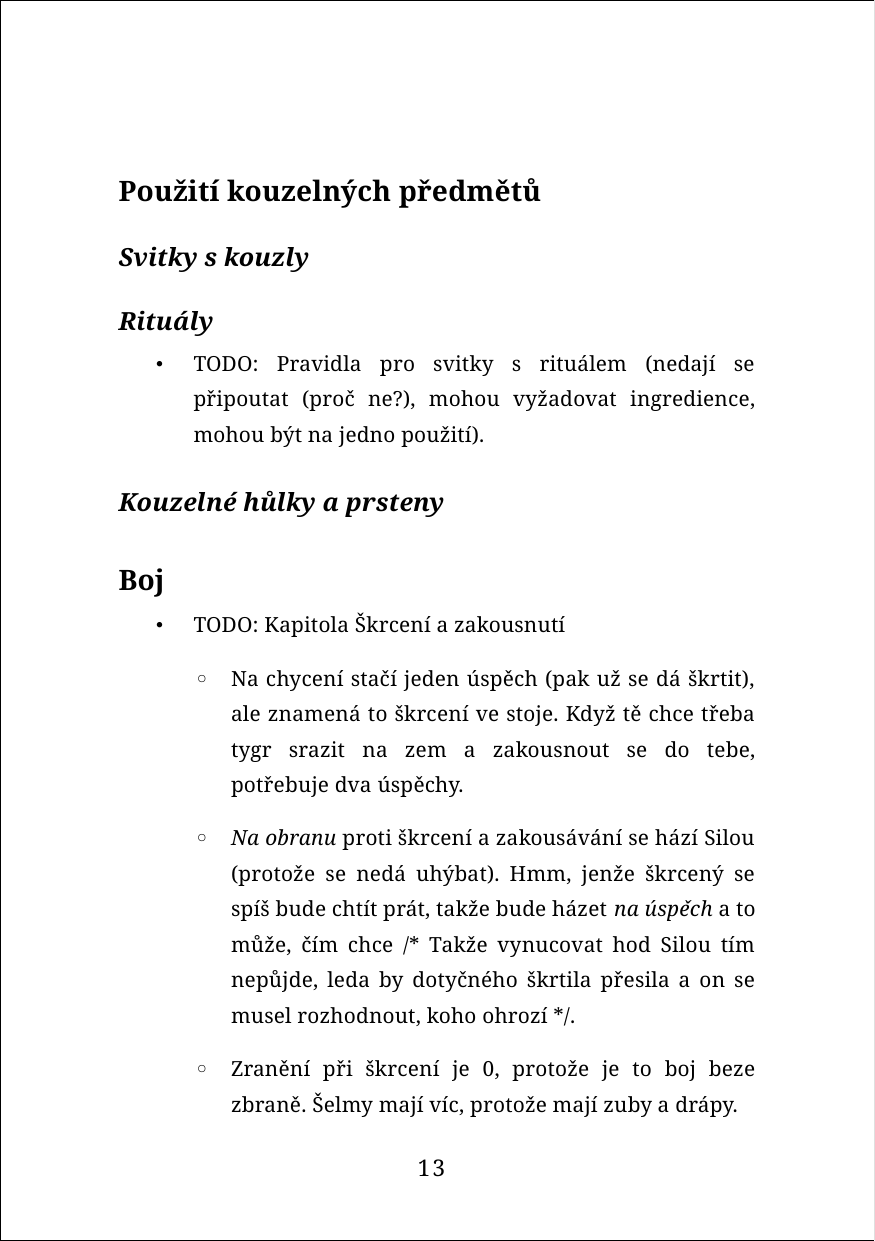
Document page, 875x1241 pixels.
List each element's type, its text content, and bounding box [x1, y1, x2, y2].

subtitle Kouzelné hůlky a prsteny [118, 485, 756, 519]
subtitle Svitky s kouzly [118, 239, 756, 274]
list Na chycení stačí jeden úspěch (pak už se dá škrtit), ale znamená to škrcení ve stoje. Když tě chce třeba tygr srazit na zem a zakousnout se do tebe, potřebuje dva úspěchy. [193, 664, 756, 799]
list TODO: Pravidla pro svitky s rituálem (nedají se připoutat (proč ne?), mohou vyžadovat ingredience, mohou být na jedno použití). [156, 349, 756, 448]
subtitle Rituály [118, 303, 756, 337]
subtitle Boj [118, 560, 756, 599]
list Zranění při škrcení je 0, protože je to boj beze zbraně. Šelmy mají víc, protože mají zuby a drápy. [193, 1054, 756, 1118]
list Na obranu proti škrcení a zakousávání se hází Silou (protože se nedá uhýbat). Hmm, jenže škrcený se spíš bude chtít prát, takže bude házet na úspěch a to může, čím chce /* Takže vynucovat hod Silou tím nepůjde, leda by dotyčného škrtila přesila a on se musel rozhodnout, koho ohrozí */. [193, 823, 756, 1029]
subtitle Použití kouzelných předmětů [118, 172, 756, 210]
list TODO: Kapitola Škrcení a zakousnutí [156, 611, 756, 639]
